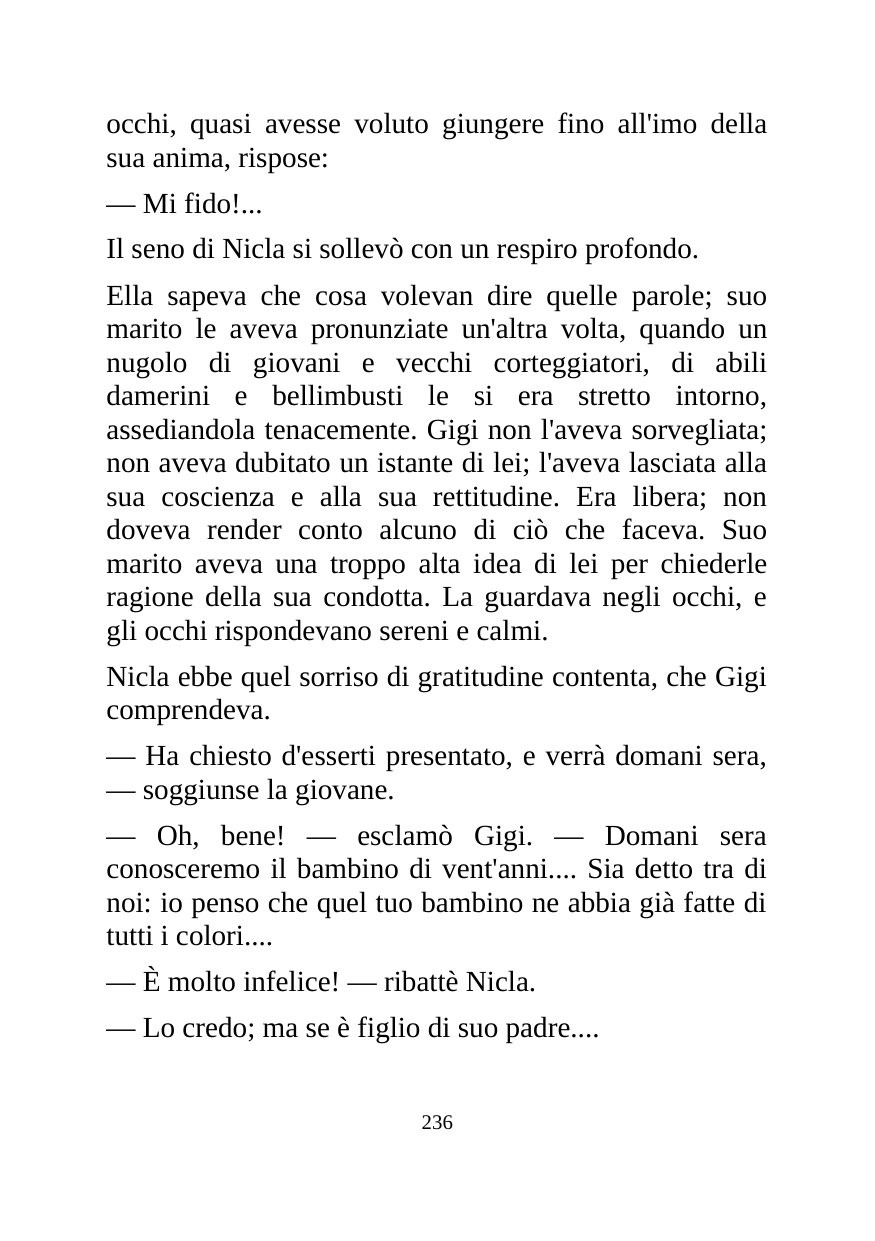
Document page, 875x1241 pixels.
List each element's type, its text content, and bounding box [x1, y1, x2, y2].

text Il seno di Nicla si sollevò con un respiro profondo. [106, 232, 768, 265]
text — Oh, bene! — esclamò Gigi. — Domani sera conosceremo il bambino di vent'anni.... Sia detto tra di noi: io penso che quel tuo bambino ne abbia già fatte di tutti i colori.... [106, 818, 768, 952]
text — Mi fido!... [106, 186, 768, 219]
text — Ha chiesto d'esserti presentato, e verrà domani sera, — soggiunse la giovane. [106, 738, 768, 806]
text — Lo credo; ma se è figlio di suo padre.... [106, 1010, 768, 1044]
text Nicla ebbe quel sorriso di gratitudine contenta, che Gigi comprendeva. [106, 659, 768, 726]
text Ella sapeva che cosa volevan dire quelle parole; suo marito le aveva pronunziate un'altra volta, quando un nugolo di giovani e vecchi corteggiatori, di abili damerini e bellimbusti le si era stretto intorno, assediandola tenacemente. Gigi non l'aveva sorvegliata; non aveva dubitato un istante di lei; l'aveva lasciata alla sua coscienza e alla sua rettitudine. Era libera; non doveva render conto alcuno di ciò che faceva. Suo marito aveva una troppo alta idea di lei per chiederle ragione della sua condotta. La guardava negli occhi, e gli occhi rispondevano sereni e calmi. [106, 278, 768, 647]
text — È molto infelice! — ribattè Nicla. [106, 964, 768, 998]
text occhi, quasi avesse voluto giungere fino all'imo della sua anima, rispose: [106, 106, 768, 173]
